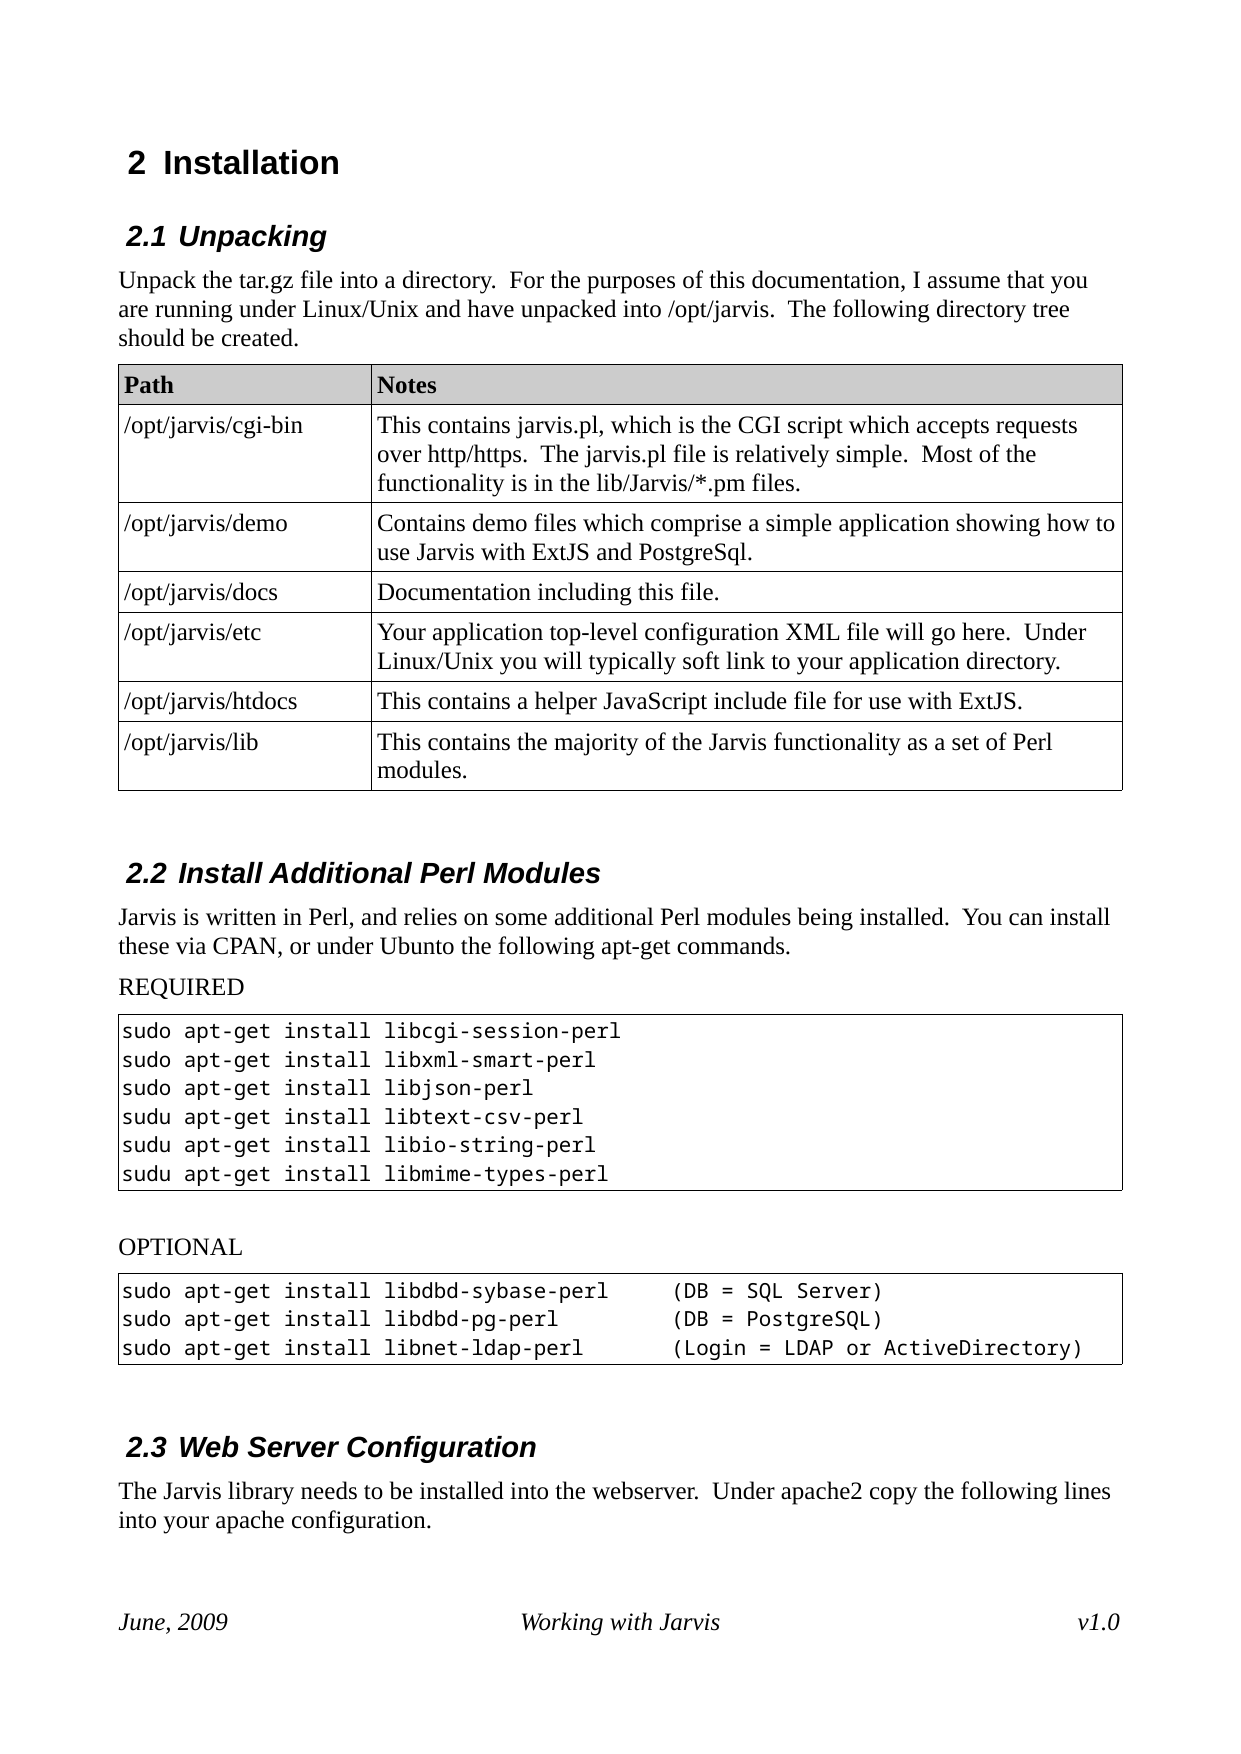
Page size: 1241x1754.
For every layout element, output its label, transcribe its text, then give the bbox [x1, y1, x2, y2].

subtitle Web Server Configuration [118, 1430, 1122, 1464]
text Jarvis is written in Perl, and relies on some additional Perl modules being installed. You can install these via CPAN, or under Ubunto the following apt-get commands. [118, 902, 1122, 960]
table_cell Documentation including this file. [372, 572, 1122, 612]
table_cell This contains a helper JavaScript include file for use with ExtJS. [372, 682, 1122, 721]
table_cell /opt/jarvis/htdocs [119, 682, 371, 721]
table_cell /opt/jarvis/lib [119, 722, 371, 790]
text The Jarvis library needs to be installed into the webserver. Under apache2 copy the following lines into your apache configuration. [118, 1476, 1122, 1534]
table_cell Your application top-level configuration XML file will go here. Under Linux/Unix you will typically soft link to your application directory. [372, 613, 1122, 681]
table_cell This contains the majority of the Jarvis functionality as a set of Perl modules. [372, 722, 1122, 790]
text sudo apt-get install libjson-perl [119, 1071, 1122, 1099]
text sudo apt-get install libdbd-sybase-perl (DB = SQL Server) [119, 1274, 1122, 1301]
subtitle Unpacking [118, 219, 1122, 253]
subtitle Installation [118, 143, 1122, 182]
table_cell /opt/jarvis/etc [119, 613, 371, 681]
text sudu apt-get install libmime-types-perl [119, 1156, 1122, 1190]
text sudu apt-get install libtext-csv-perl [119, 1099, 1122, 1127]
text Unpack the tar.gz file into a directory. For the purposes of this documentation, I assume that you are running under Linux/Unix and have unpacked into /opt/jarvis. The following directory tree should be created. [118, 265, 1122, 352]
text sudo apt-get install libdbd-pg-perl (DB = PostgreSQL) [119, 1301, 1122, 1330]
table_header Path [119, 365, 371, 404]
table_cell /opt/jarvis/cgi-bin [119, 405, 371, 502]
text sudo apt-get install libxml-smart-perl [119, 1042, 1122, 1071]
text sudo apt-get install libnet-ldap-perl (Login = LDAP or ActiveDirectory) [119, 1330, 1122, 1364]
table_header Notes [372, 365, 1122, 404]
text OPTIONAL [118, 1232, 1122, 1260]
text sudo apt-get install libcgi-session-perl [119, 1015, 1122, 1042]
table_cell This contains jarvis.pl, which is the CGI script which accepts requests over http/https. The jarvis.pl file is relatively simple. Most of the functionality is in the lib/Jarvis/*.pm files. [372, 405, 1122, 502]
table_cell /opt/jarvis/demo [119, 503, 371, 571]
table_cell Contains demo files which comprise a simple application showing how to use Jarvis with ExtJS and PostgreSql. [372, 503, 1122, 571]
table_cell /opt/jarvis/docs [119, 572, 371, 612]
subtitle Install Additional Perl Modules [118, 856, 1122, 890]
text REQUIRED [118, 972, 1122, 1001]
text sudu apt-get install libio-string-perl [119, 1127, 1122, 1156]
